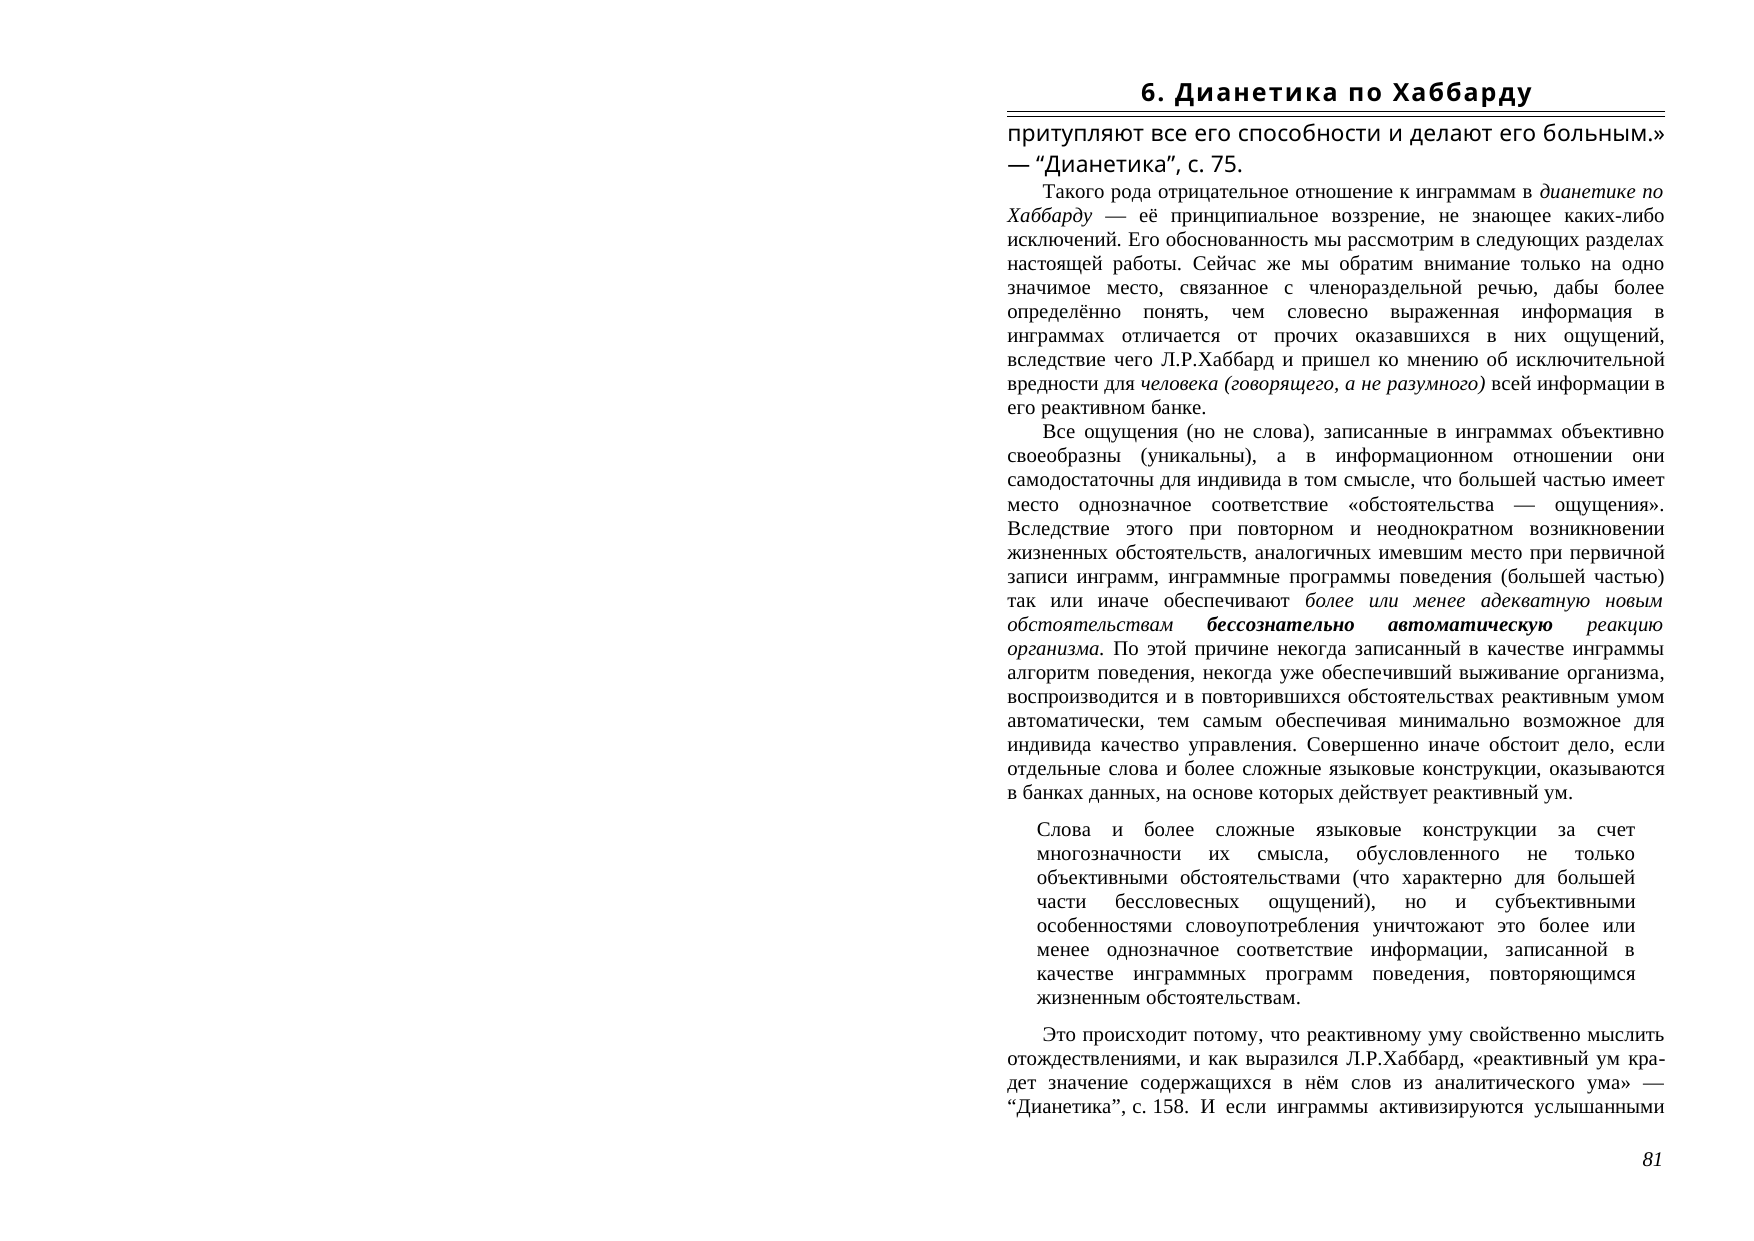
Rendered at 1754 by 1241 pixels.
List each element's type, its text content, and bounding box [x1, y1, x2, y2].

text Все ощущения (но не слова), записанные в инграммах объективно своеобразны (уни­кальны), а в информационном отношении они самодостаточны для индивида в том смысле, что большей частью имеет место однозначное соответствие «обстоятельства — ощущения». Вследствие этого при повторном и неоднократном возникновении жизненных обстоятельств, аналогичных имевшим место при первичной записи инграмм, инграммные программы поведения (большей частью) так или иначе обеспечивают более или менее адекватную новым обстоятель­ствам бессознательно автоматическую реакцию организма. По этой причине некогда записанный в качестве инграммы алгоритм поведения, некогда уже обеспечивший выживание организма, воспроизводится и в повторившихся обстоятельствах реактивным умом автоматически, тем самым обеспечивая минимально возможное для индивида качество уп­рав­ления. Совершенно иначе обстоит дело, если отдельные слова и более сложные языковые конструкции, оказываются в банках данных, на основе которых действует реактивный ум. [1007, 419, 1665, 804]
text Это происходит потому, что реактивному уму свойственно мыслить отождествлениями, и как выразился Л.Р.Хаб­бард, «реактивный ум кра­дет значение содержащихся в нём слов из аналитического ума» — “Дианетика”, с. 158. И если инграммы активизируются услышанными [1007, 1022, 1665, 1118]
text притупляют все его способности и делают его больным.» — “Дианетика”, с. 75. [1007, 117, 1665, 178]
text Такого рода отрицательное отношение к инграммам в дианетике по Хаббарду — её принципиальное воззрение, не знающее каких-либо исключений. Его обоснованность мы рассмотрим в следующих разделах настоящей работы. Сейчас же мы обратим внимание только на одно значимое место, связанное с членораздельной речью, дабы более определённо понять, чем словесно выраженная информация в инграммах отличается от прочих оказавшихся в них ощущений, вследствие чего Л.Р.Хаб­бард и при­шел ко мнению об исключительной вредности для человека (гово­ря­ще­го, а не разумного) всей информации в его реактивном банке. [1007, 178, 1665, 419]
text Слова и более сложные языковые конструкции за счет многозначности их смысла, обусловленного не только объективными обстоятельствами (что характерно для большей части бессловес­ных ощущений), но и субъективными особенностями словоупо­т­ре­б­ления уничтожают это более или менее однозначное соответствие информации, записанной в качестве инграммных про­грамм поведения, повторяющимся жизненным обстоятель­ст­вам. [1037, 817, 1636, 1009]
